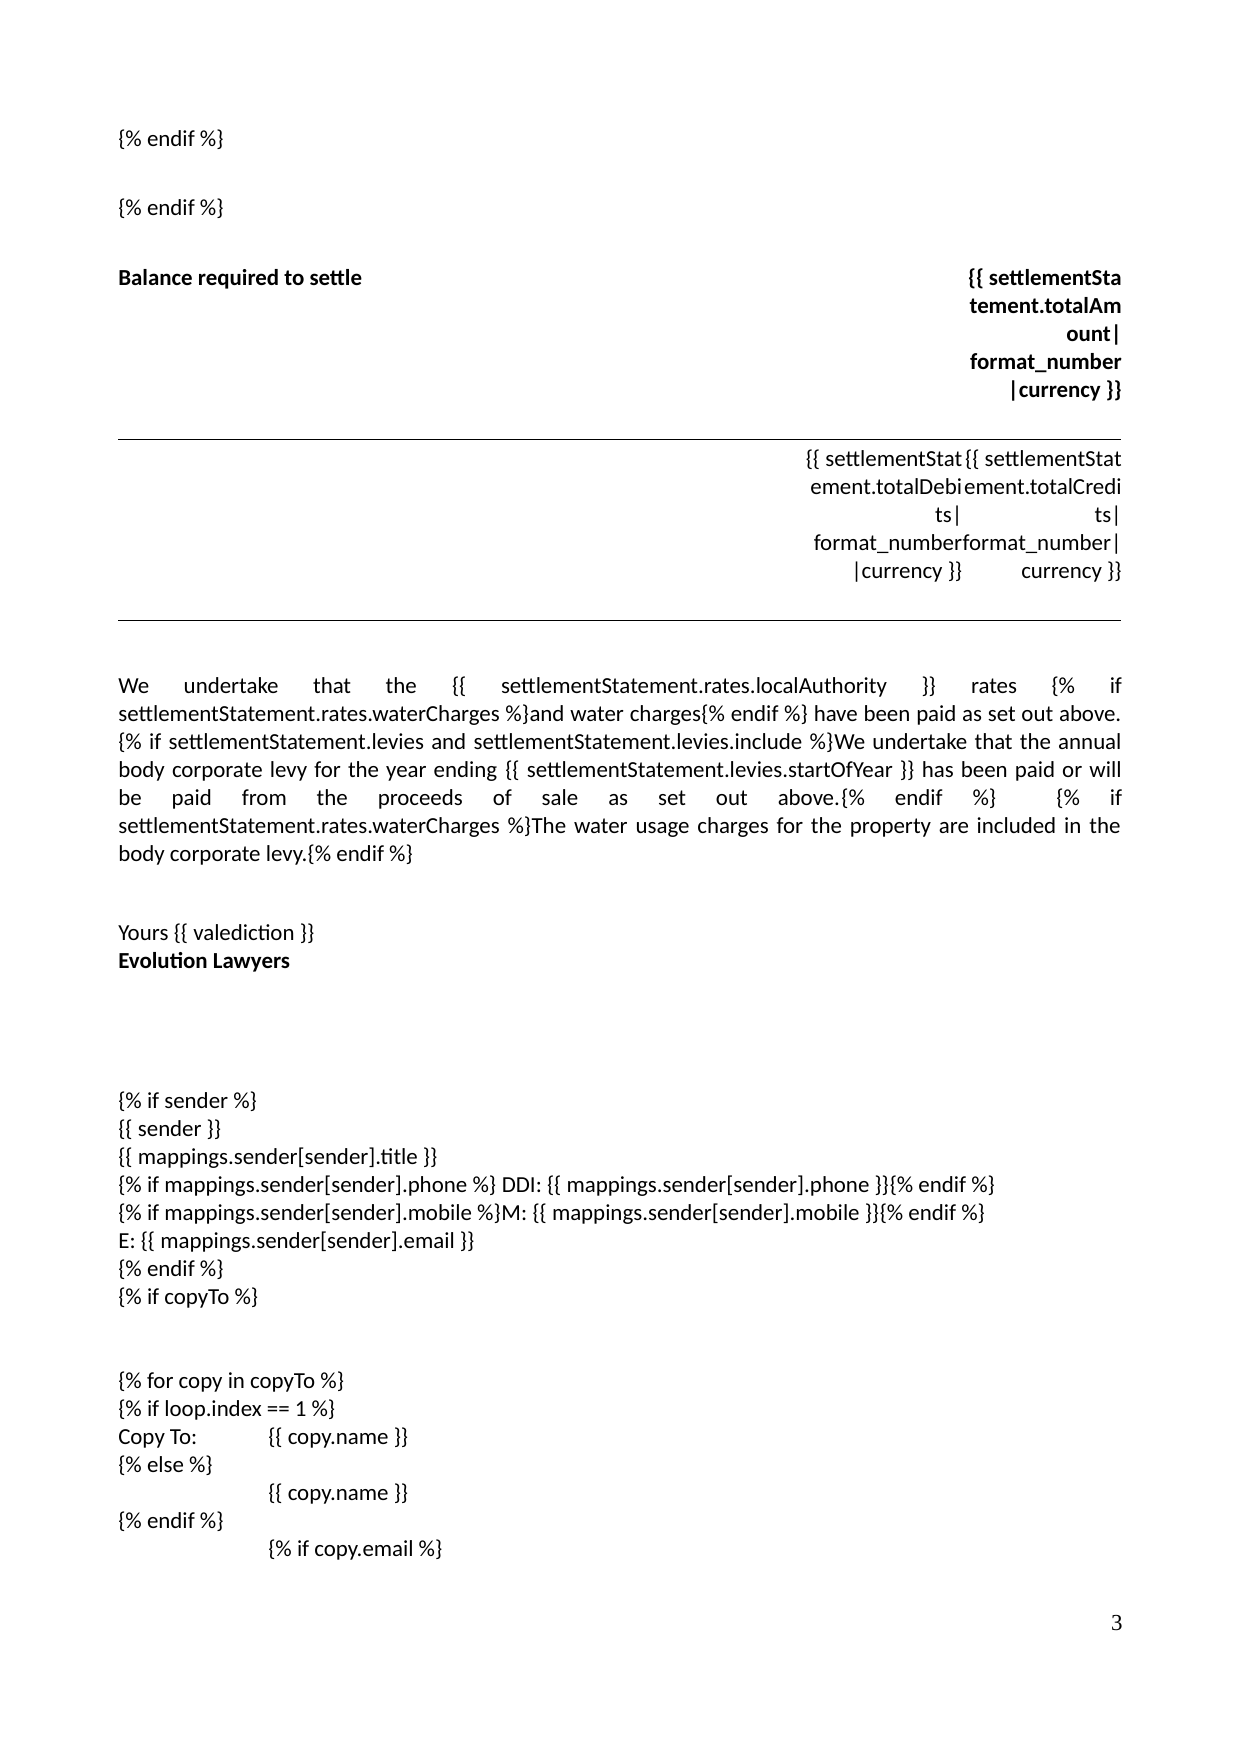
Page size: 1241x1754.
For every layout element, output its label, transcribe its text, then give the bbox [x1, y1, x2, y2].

table_header Yours {{ valediction }} Evolution Lawyers {% if sender %} {{ sender }} {{ mappings.sender[sender].title }} {% if mappings.sender[sender].phone %} DDI: {{ mappings.sender[sender].phone }}{% endif %} {% if mappings.sender[sender].mobile %}M: {{ mappings.sender[sender].mobile }}{% endif %} E: {{ mappings.sender[sender].email }} {% endif %} [118, 890, 1122, 1282]
table_cell [118, 440, 804, 620]
text {% if copy.email %} [118, 1534, 1122, 1563]
table_cell {{ settlementStatement.totalAmount|format_number|currency }} [962, 257, 1121, 438]
text {% for copy in copyTo %} [118, 1366, 1122, 1394]
table_cell {{ settlementStatement.totalDebits|format_number|currency }} [804, 440, 962, 620]
text We undertake that the {{ settlementStatement.rates.localAuthority }} rates {% if settlementStatement.rates.waterCharges %}and water charges{% endif %} have been paid as set out above. {% if settlementStatement.levies and settlementStatement.levies.include %}We undertake that the annual body corporate levy for the year ending {{ settlementStatement.levies.startOfYear }} has been paid or will be paid from the proceeds of sale as set out above.{% endif %} {% if settlementStatement.rates.waterCharges %}The water usage charges for the property are included in the body corporate levy.{% endif %} [118, 671, 1122, 867]
table_cell [804, 257, 962, 438]
table_cell {% endif %} [118, 188, 804, 257]
text {% else %} [118, 1451, 1122, 1478]
table_cell [962, 188, 1121, 257]
table_cell [804, 188, 962, 257]
text {% endif %} [118, 1507, 1122, 1534]
text {% if copyTo %} [118, 1282, 1122, 1310]
table_cell {% endif %} [118, 118, 804, 188]
table_cell {{ settlementStatement.totalCredits|format_number|currency }} [962, 440, 1121, 620]
table_cell [804, 118, 962, 188]
text {% if loop.index == 1 %} [118, 1394, 1122, 1422]
text Copy To: {{ copy.name }} [118, 1422, 1122, 1451]
table_cell [962, 118, 1121, 188]
text {{ copy.name }} [118, 1478, 1122, 1507]
table_cell Balance required to settle [118, 257, 804, 438]
